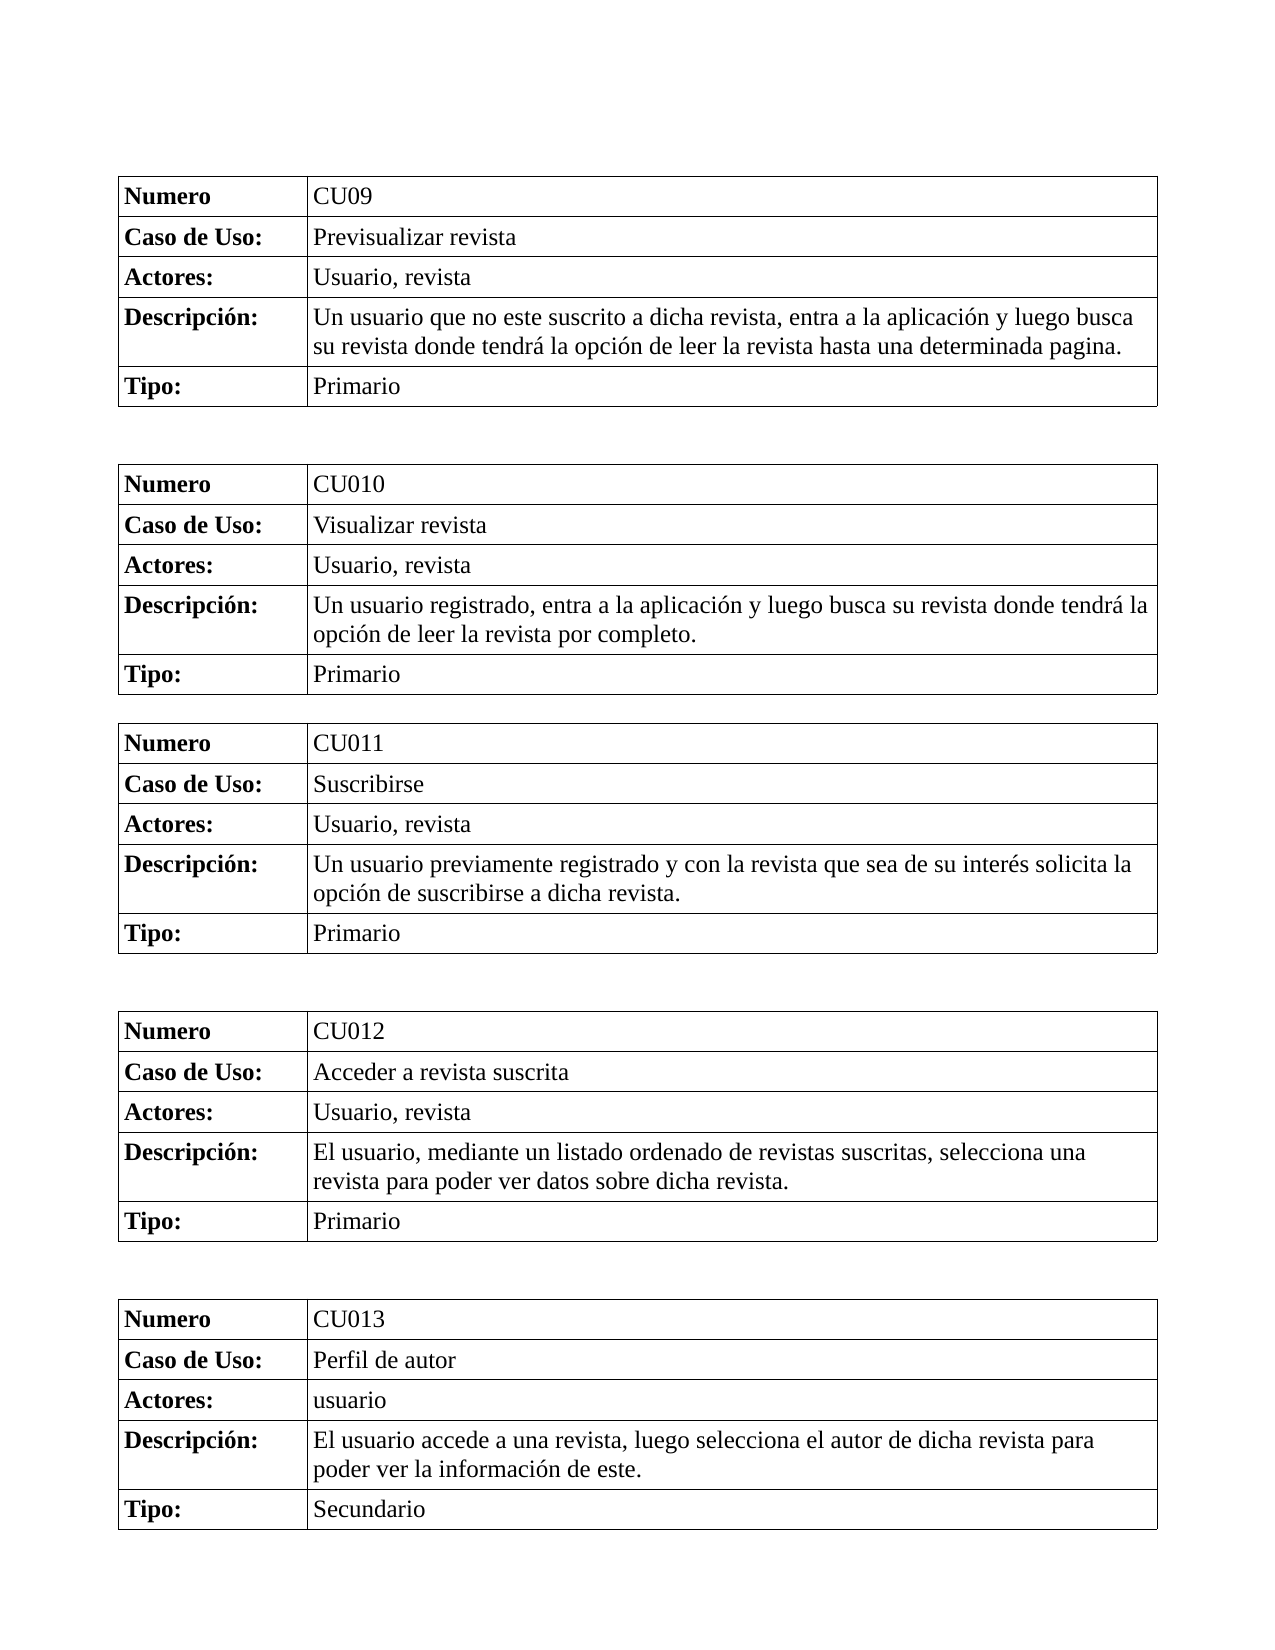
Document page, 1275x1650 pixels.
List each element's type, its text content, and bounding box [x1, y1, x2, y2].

table_header CU011 [308, 724, 1157, 763]
table_header Numero [119, 177, 307, 216]
table_cell Suscribirse [308, 764, 1157, 803]
table_cell Caso de Uso: [119, 505, 307, 544]
table_cell El usuario accede a una revista, luego selecciona el autor de dicha revista para poder ver la información de este. [308, 1421, 1157, 1488]
table_cell Actores: [119, 257, 307, 297]
table_header CU013 [308, 1300, 1157, 1339]
table_cell Descripción: [119, 298, 307, 366]
table_cell Caso de Uso: [119, 764, 307, 803]
table_cell Primario [308, 367, 1157, 406]
table_cell Previsualizar revista [308, 217, 1157, 256]
table_cell Primario [308, 1202, 1157, 1241]
table_cell Descripción: [119, 845, 307, 913]
table_cell El usuario, mediante un listado ordenado de revistas suscritas, selecciona una revista para poder ver datos sobre dicha revista. [308, 1133, 1157, 1201]
table_cell Tipo: [119, 655, 307, 694]
table_cell Un usuario registrado, entra a la aplicación y luego busca su revista donde tendrá la opción de leer la revista por completo. [308, 586, 1157, 653]
table_cell Caso de Uso: [119, 217, 307, 256]
table_cell Usuario, revista [308, 257, 1157, 297]
table_cell usuario [308, 1380, 1157, 1419]
table_cell Tipo: [119, 1490, 307, 1529]
table_header CU09 [308, 177, 1157, 216]
table_cell Secundario [308, 1490, 1157, 1529]
table_cell Primario [308, 914, 1157, 953]
table_header Numero [119, 724, 307, 763]
table_header Numero [119, 1300, 307, 1339]
table_cell Usuario, revista [308, 1092, 1157, 1132]
table_header Numero [119, 465, 307, 504]
table_cell Actores: [119, 545, 307, 584]
table_cell Acceder a revista suscrita [308, 1052, 1157, 1091]
table_cell Usuario, revista [308, 804, 1157, 844]
table_cell Actores: [119, 1092, 307, 1132]
table_cell Visualizar revista [308, 505, 1157, 544]
table_cell Tipo: [119, 367, 307, 406]
table_cell Caso de Uso: [119, 1340, 307, 1379]
table_cell Descripción: [119, 586, 307, 653]
table_cell Usuario, revista [308, 545, 1157, 584]
table_cell Caso de Uso: [119, 1052, 307, 1091]
table_cell Un usuario que no este suscrito a dicha revista, entra a la aplicación y luego busca su revista donde tendrá la opción de leer la revista hasta una determinada pagina. [308, 298, 1157, 366]
table_cell Tipo: [119, 1202, 307, 1241]
table_cell Un usuario previamente registrado y con la revista que sea de su interés solicita la opción de suscribirse a dicha revista. [308, 845, 1157, 913]
table_cell Tipo: [119, 914, 307, 953]
table_cell Perfil de autor [308, 1340, 1157, 1379]
table_header CU012 [308, 1012, 1157, 1051]
table_cell Descripción: [119, 1133, 307, 1201]
table_cell Actores: [119, 804, 307, 844]
table_cell Actores: [119, 1380, 307, 1419]
table_header CU010 [308, 465, 1157, 504]
table_header Numero [119, 1012, 307, 1051]
table_cell Primario [308, 655, 1157, 694]
table_cell Descripción: [119, 1421, 307, 1488]
